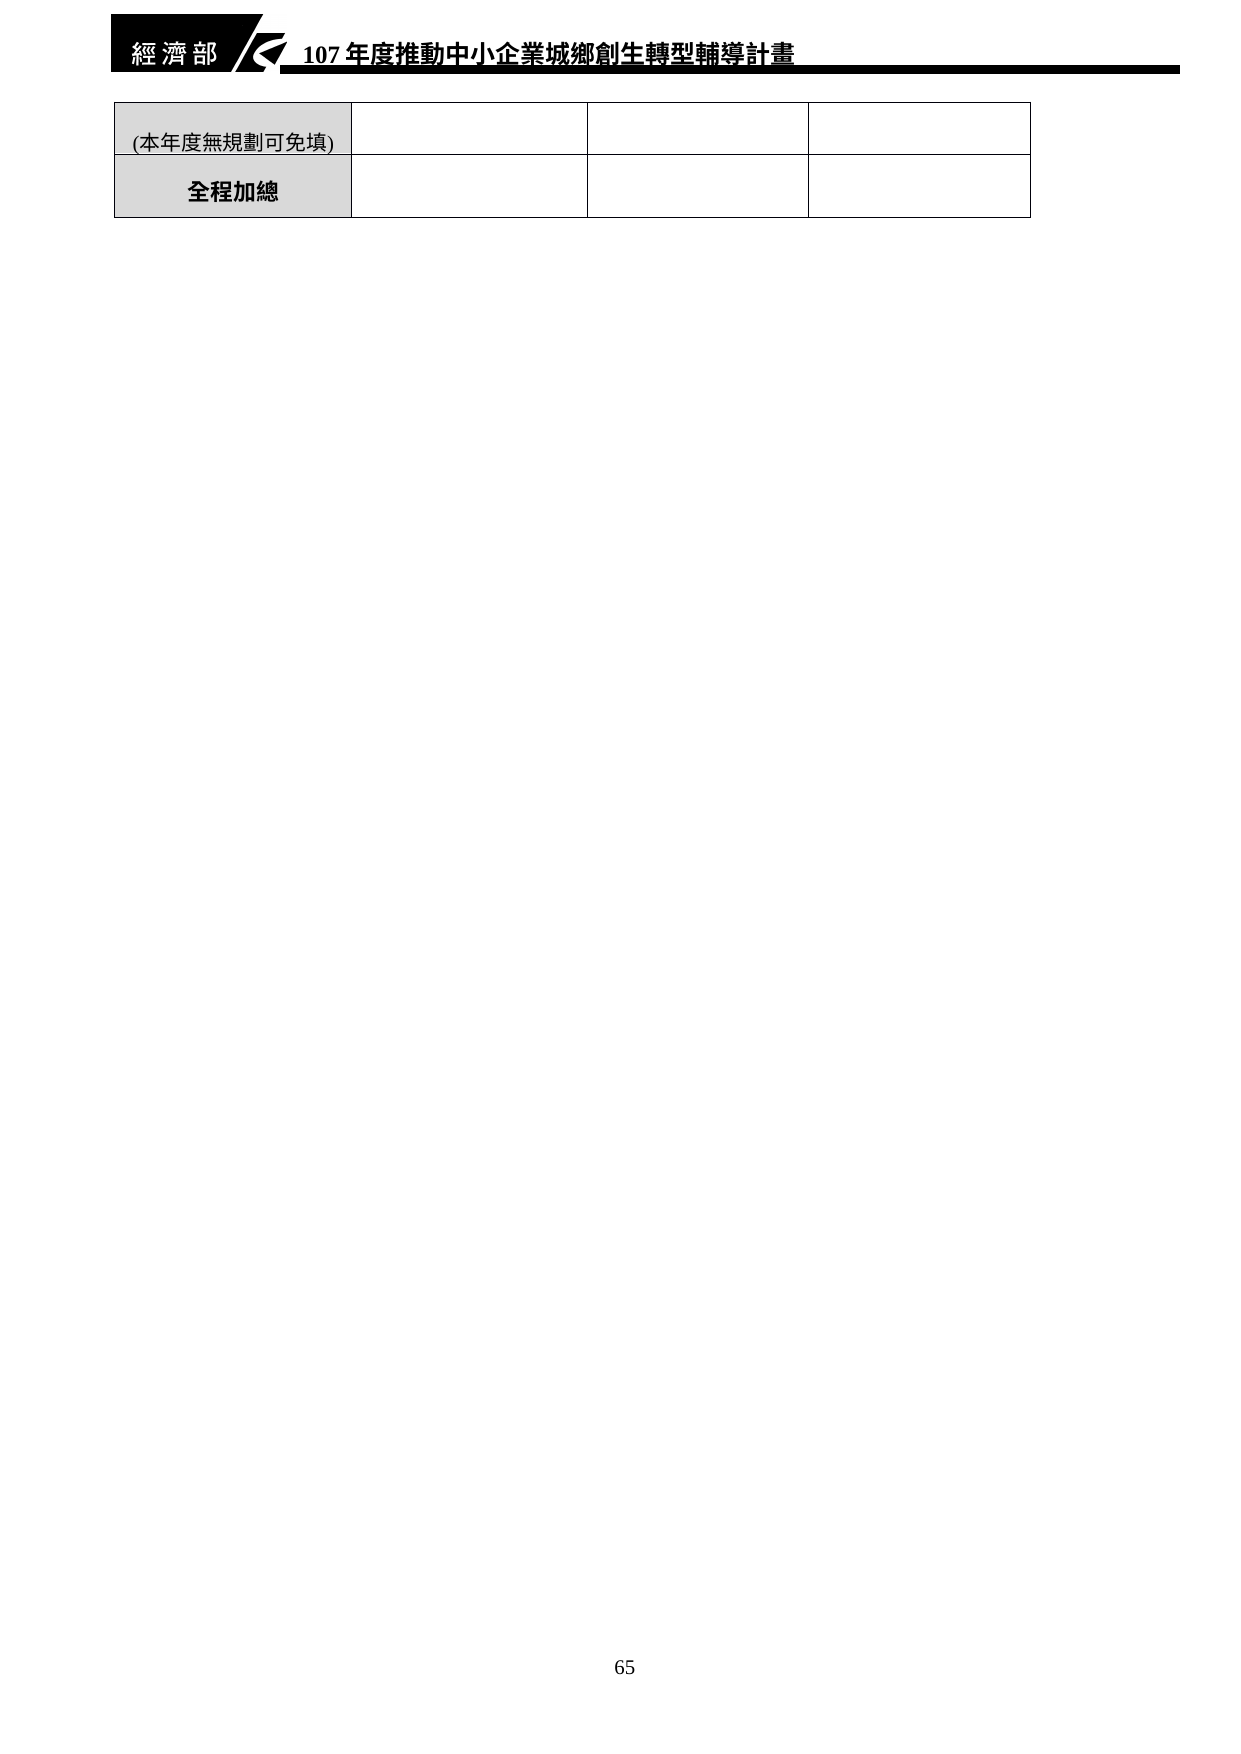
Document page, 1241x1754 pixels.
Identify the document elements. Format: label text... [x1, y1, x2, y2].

table_cell (本年度無規劃可免填) [115, 103, 351, 153]
table_cell [809, 155, 1030, 217]
table_cell [588, 155, 808, 217]
table_cell [809, 103, 1030, 153]
table_cell [352, 103, 587, 153]
table_cell 全程加總 [115, 155, 351, 217]
table_cell [352, 155, 587, 217]
picture [111, 14, 287, 72]
table_cell [588, 103, 808, 153]
